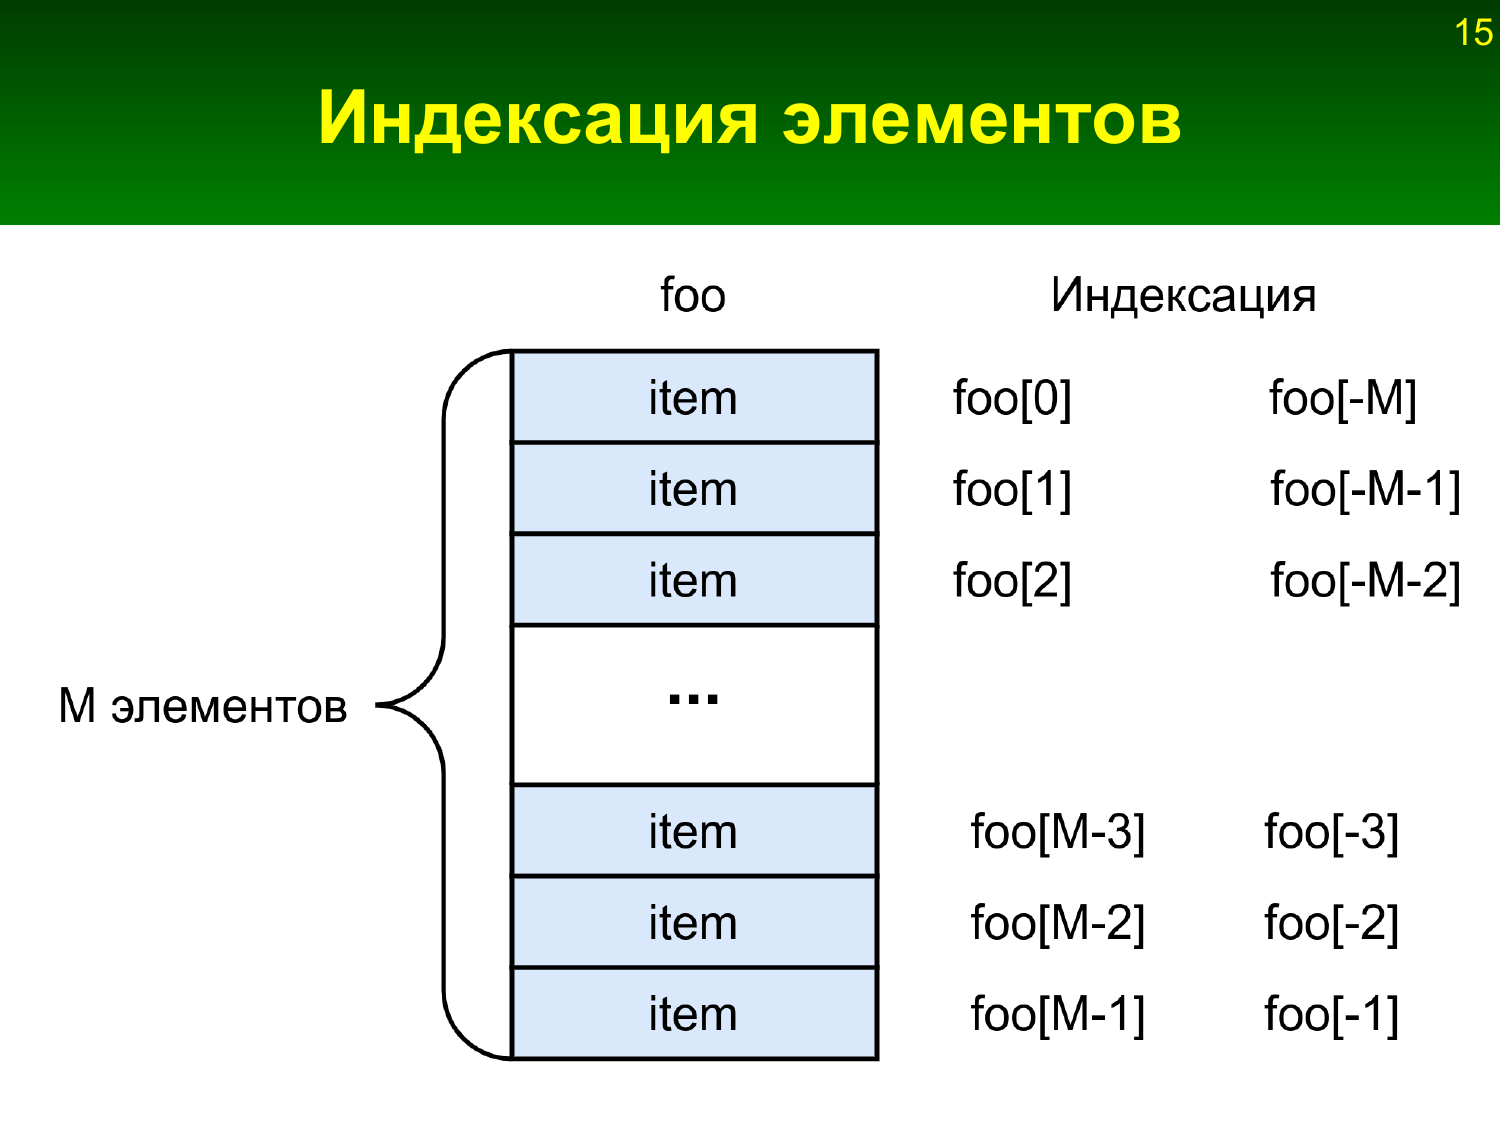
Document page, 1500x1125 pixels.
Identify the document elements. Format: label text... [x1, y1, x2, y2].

picture [20, 247, 1480, 1071]
title Индексация элементов [75, 11, 1426, 215]
